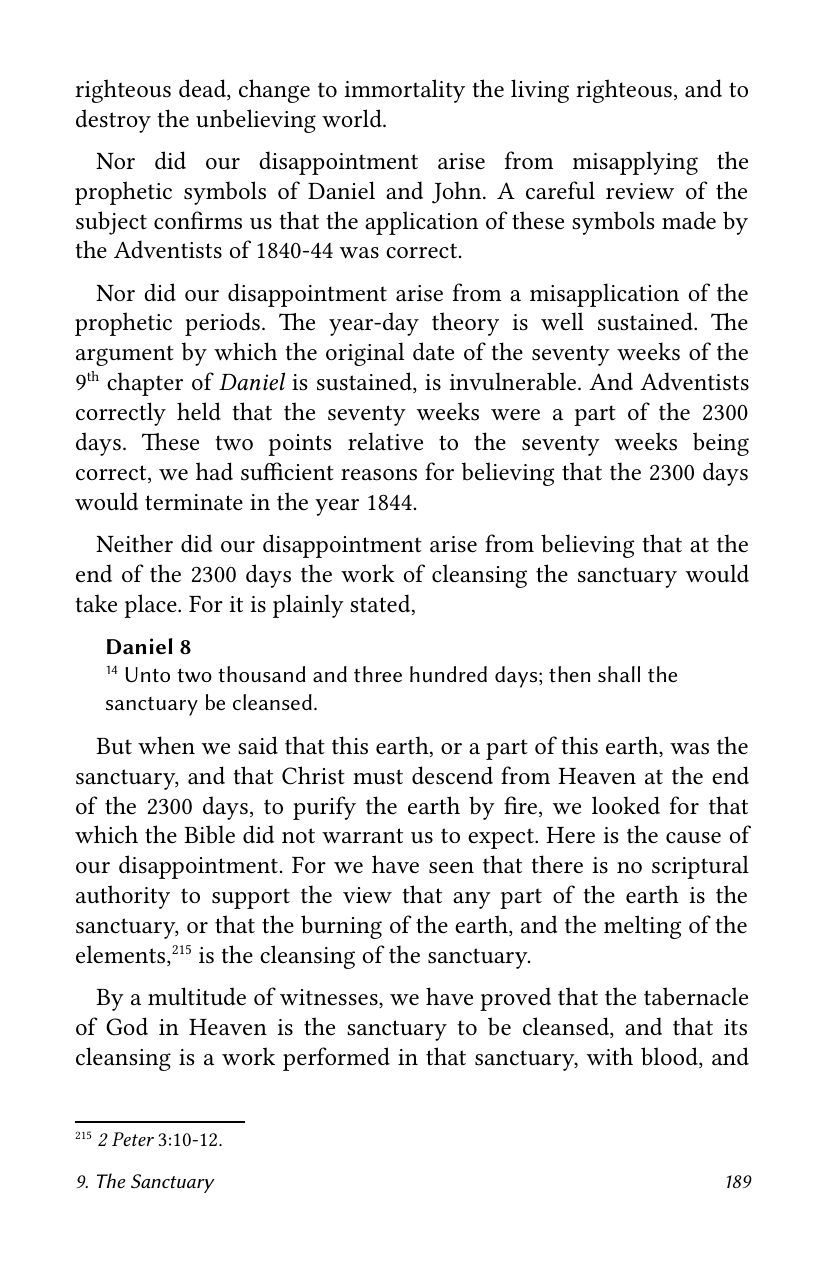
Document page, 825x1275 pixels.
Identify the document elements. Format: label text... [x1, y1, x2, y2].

text 2 Peter 3:10-12. [75, 1128, 750, 1152]
text righteous dead, change to immortality the living righteous, and to destroy the unbelieving world. [75, 75, 750, 133]
text Nor did our disappointment arise from a misapplication of the prophetic periods. The year-day theory is well sustained. The argument by which the original date of the seventy weeks of the 9th chapter of Daniel is sustained, is invulnerable. And Adventists correctly held that the seventy weeks were a part of the 2300 days. These two points relative to the seventy weeks being correct, we had sufficient reasons for believing that the 2300 days would terminate in the year 1844. [75, 278, 750, 516]
text Daniel 8 [105, 634, 750, 661]
text But when we said that this earth, or a part of this earth, was the sanctuary, and that Christ must descend from Heaven at the end of the 2300 days, to purify the earth by fire, we looked for that which the Bible did not warrant us to expect. Here is the cause of our disappointment. For we have seen that there is no scriptural authority to support the view that any part of the earth is the sanctuary, or that the burning of the earth, and the melting of the elements, is the cleansing of the sanctuary. [75, 732, 750, 970]
text By a multitude of witnesses, we have proved that the tabernacle of God in Heaven is the sanctuary to be cleansed, and that its cleansing is a work performed in that sanctuary, with blood, and [75, 983, 750, 1071]
text Neither did our disappointment arise from believing that at the end of the 2300 days the work of cleansing the sanctuary would take place. For it is plainly stated, [75, 530, 750, 618]
text 14 Unto two thousand and three hundred days; then shall the sanctuary be cleansed. [105, 662, 720, 716]
text Nor did our disappointment arise from misapplying the prophetic symbols of Daniel and John. A careful review of the subject confirms us that the application of these symbols made by the Adventists of 1840-44 was correct. [75, 147, 750, 265]
